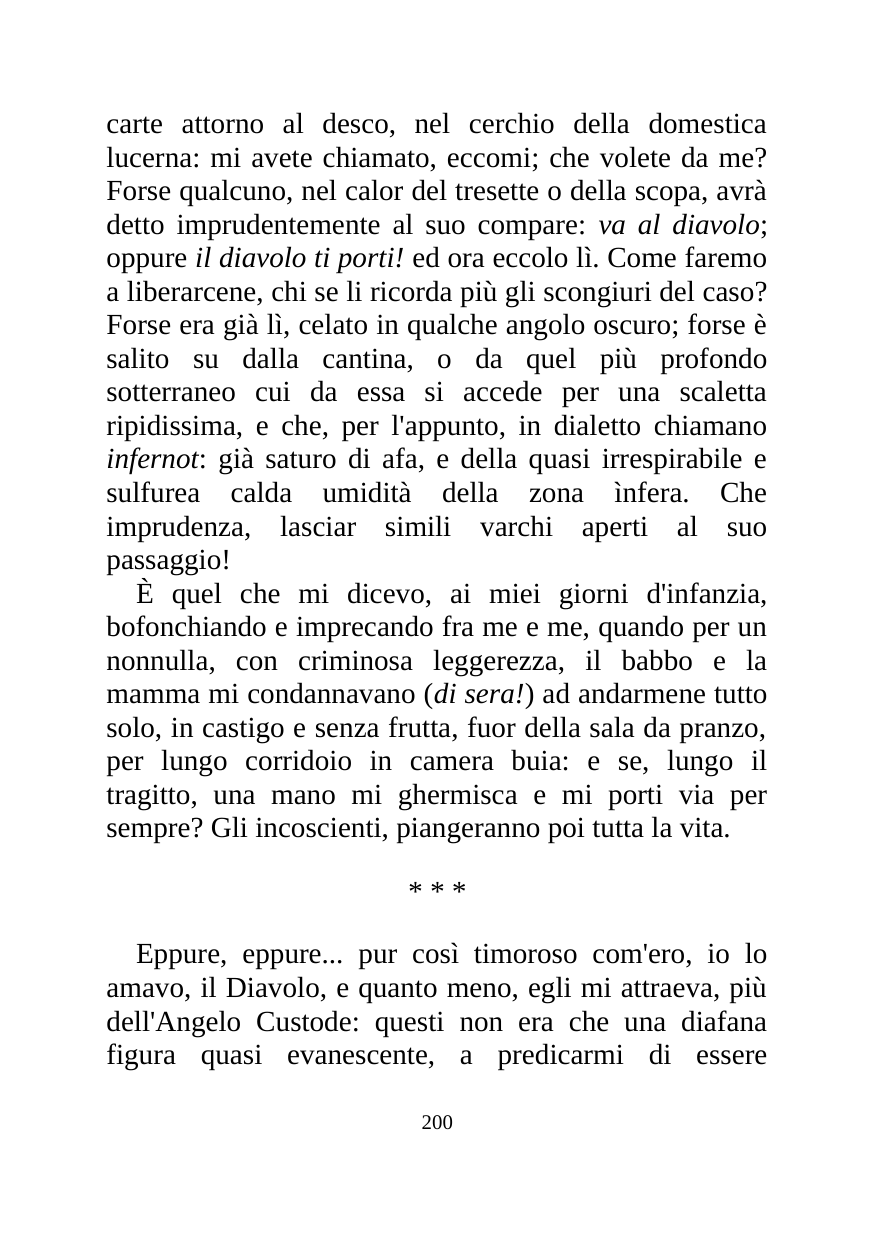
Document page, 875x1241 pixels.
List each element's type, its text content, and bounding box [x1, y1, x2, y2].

text È quel che mi dicevo, ai miei giorni d'infanzia, bofonchiando e imprecando fra me e me, quando per un nonnulla, con criminosa leggerezza, il babbo e la mamma mi condannavano (di sera!) ad andarmene tutto solo, in castigo e senza frutta, fuor della sala da pranzo, per lungo corridoio in camera buia: e se, lungo il tragitto, una mano mi ghermisca e mi porti via per sempre? Gli incoscienti, piangeranno poi tutta la vita. [106, 576, 768, 844]
text * * * [106, 874, 768, 907]
text Eppure, eppure... pur così timoroso com'ero, io lo amavo, il Diavolo, e quanto meno, egli mi attraeva, più dell'Angelo Custode: questi non era che una diafana figura quasi evanescente, a predicarmi di essere [106, 937, 768, 1071]
text carte attorno al desco, nel cerchio della domestica lucerna: mi avete chiamato, eccomi; che volete da me? Forse qualcuno, nel calor del tresette o della scopa, avrà detto imprudentemente al suo compare: va al diavolo; oppure il diavolo ti porti! ed ora eccolo lì. Come faremo a liberarcene, chi se li ricorda più gli scongiuri del caso? Forse era già lì, celato in qualche angolo oscuro; forse è salito su dalla cantina, o da quel più profondo sotterraneo cui da essa si accede per una scaletta ripidissima, e che, per l'appunto, in dialetto chiamano infernot: già saturo di afa, e della quasi irrespirabile e sulfurea calda umidità della zona ìnfera. Che imprudenza, lasciar simili varchi aperti al suo passaggio! [106, 106, 768, 576]
